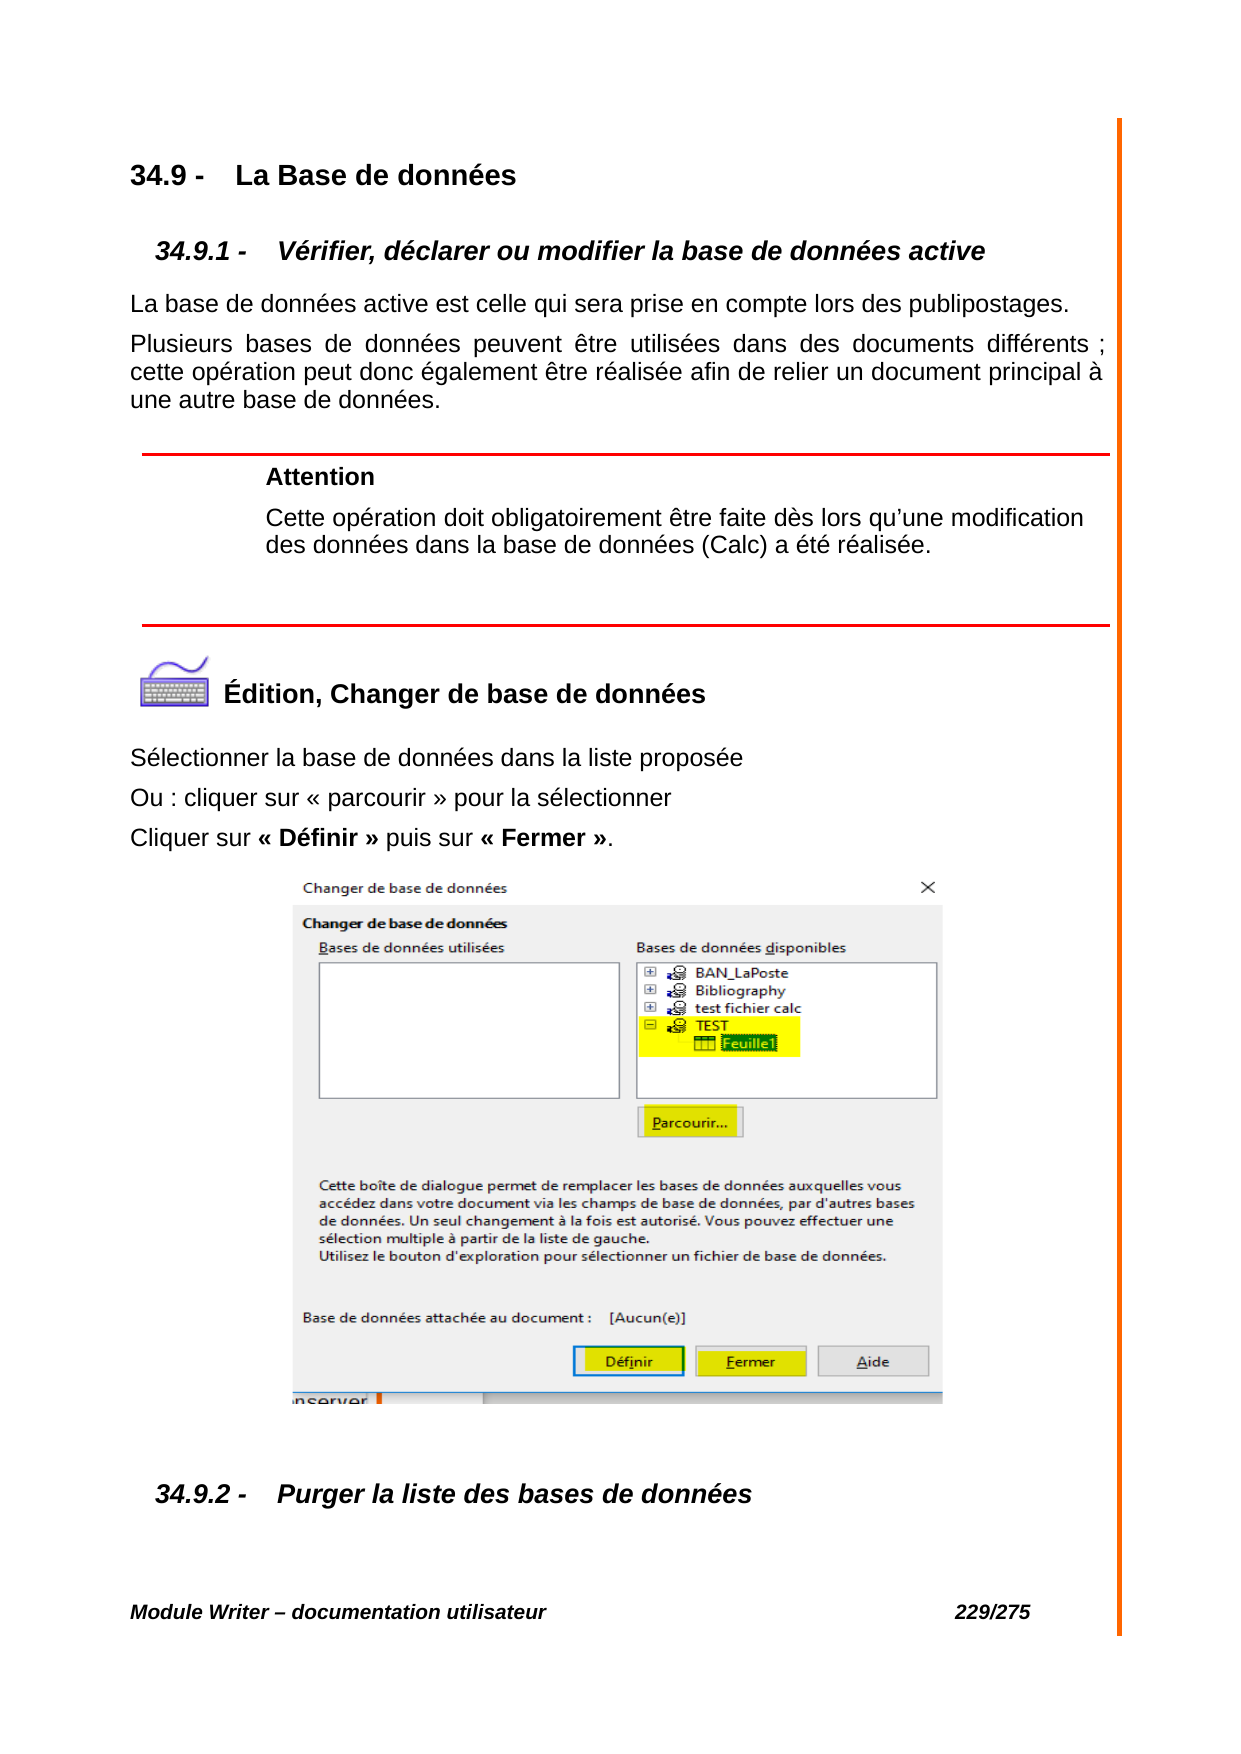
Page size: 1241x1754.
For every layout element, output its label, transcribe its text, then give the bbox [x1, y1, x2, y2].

text Ou : cliquer sur « parcourir » pour la sélectionner [130, 784, 1105, 812]
text Cliquer sur « Définir » puis sur « Fermer ». [130, 824, 1105, 852]
picture [292, 872, 943, 1404]
text La base de données active est celle qui sera prise en compte lors des publipostages. [130, 290, 1105, 318]
text Édition, Changer de base de données [212, 678, 1105, 709]
picture [136, 645, 212, 721]
subtitle Purger la liste des bases de données [155, 1479, 1105, 1509]
text Plusieurs bases de données peuvent être utilisées dans des documents différents ; cette opération peut donc également être réalisée afin de relier un document principal à une autre base de données. [130, 330, 1105, 413]
table_header Attention Cette opération doit obligatoirement être faite dès lors qu’une modification des données dans la base de données (Calc) a été réalisée. [260, 456, 1109, 624]
subtitle La Base de données [130, 159, 1105, 192]
text Sélectionner la base de données dans la liste proposée [130, 744, 1105, 772]
table_header [142, 456, 260, 624]
subtitle Vérifier, déclarer ou modifier la base de données active [155, 236, 1105, 266]
